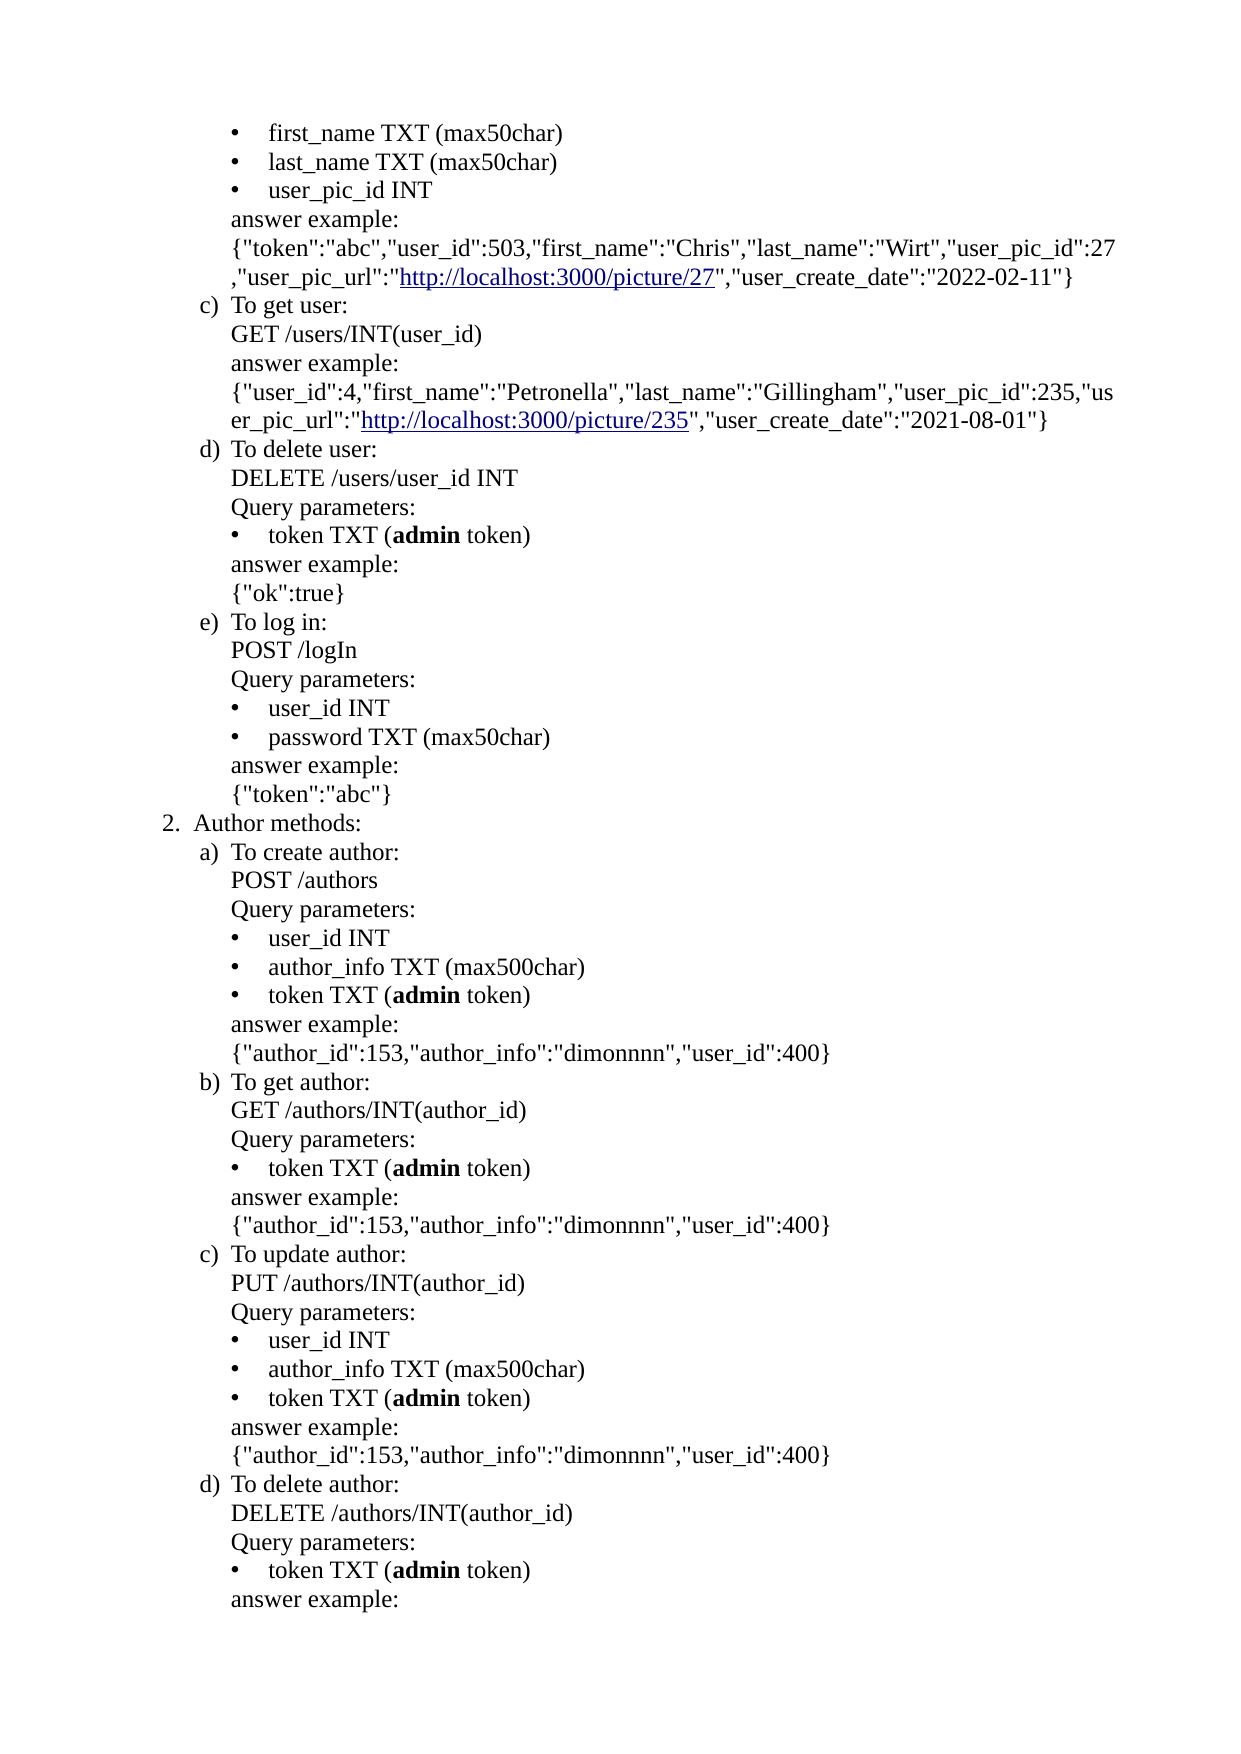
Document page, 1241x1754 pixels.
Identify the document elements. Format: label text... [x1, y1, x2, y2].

list answer example: [193, 1584, 1122, 1613]
list token TXT (admin token) [231, 981, 1122, 1009]
list {"author_id":153,"author_info":"dimonnnn","user_id":400} [193, 1211, 1122, 1239]
list Query parameters: [193, 1297, 1122, 1326]
list password TXT (max50char) [231, 722, 1122, 751]
list answer example: [193, 1009, 1122, 1038]
list answer example: [193, 549, 1122, 578]
list {"ok":true} [193, 578, 1122, 607]
list answer example: [193, 204, 1122, 233]
list {"author_id":153,"author_info":"dimonnnn","user_id":400} [193, 1038, 1122, 1067]
list token TXT (admin token) [231, 1383, 1122, 1412]
list answer example: [193, 1412, 1122, 1441]
list To update author: [193, 1239, 1122, 1268]
list last_name TXT (max50char) [231, 147, 1122, 176]
list {"token":"abc","user_id":503,"first_name":"Chris","last_name":"Wirt","user_pic_id":27,"user_pic_url":"http://localhost:3000/picture/27","user_create_date":"2022-02-11"} [193, 233, 1122, 291]
list user_id INT [231, 923, 1122, 952]
list token TXT (admin token) [231, 1153, 1122, 1182]
list To delete author: [193, 1469, 1122, 1498]
list Query parameters: [193, 1527, 1122, 1556]
list {"user_id":4,"first_name":"Petronella","last_name":"Gillingham","user_pic_id":235,"user_pic_url":"http://localhost:3000/picture/235","user_create_date":"2021-08-01"} [193, 377, 1122, 434]
list To get user: [193, 291, 1122, 319]
list To log in: [193, 607, 1122, 636]
list user_pic_id INT [231, 176, 1122, 204]
list answer example: [193, 348, 1122, 377]
list {"author_id":153,"author_info":"dimonnnn","user_id":400} [193, 1441, 1122, 1469]
list author_info TXT (max500char) [231, 1354, 1122, 1383]
list PUT /authors/INT(author_id) [193, 1268, 1122, 1297]
list {"token":"abc"} [193, 779, 1122, 808]
list To delete user: [193, 434, 1122, 463]
list To get author: [193, 1067, 1122, 1096]
list answer example: [193, 1182, 1122, 1211]
list Author methods: [156, 808, 1122, 837]
list DELETE /authors/INT(author_id) [193, 1498, 1122, 1527]
list Query parameters: [193, 894, 1122, 923]
list first_name TXT (max50char) [231, 118, 1122, 147]
list answer example: [193, 751, 1122, 779]
list token TXT (admin token) [231, 1556, 1122, 1584]
list Query parameters: [193, 1124, 1122, 1153]
list author_info TXT (max500char) [231, 952, 1122, 981]
list POST /authors [193, 866, 1122, 894]
list Query parameters: [193, 664, 1122, 693]
list To create author: [193, 837, 1122, 866]
list user_id INT [231, 1326, 1122, 1354]
list GET /authors/INT(author_id) [193, 1096, 1122, 1124]
list GET /users/INT(user_id) [193, 319, 1122, 348]
list user_id INT [231, 693, 1122, 722]
list token TXT (admin token) [231, 521, 1122, 549]
list DELETE /users/user_id INT [193, 463, 1122, 492]
list Query parameters: [193, 492, 1122, 521]
list POST /logIn [193, 636, 1122, 664]
